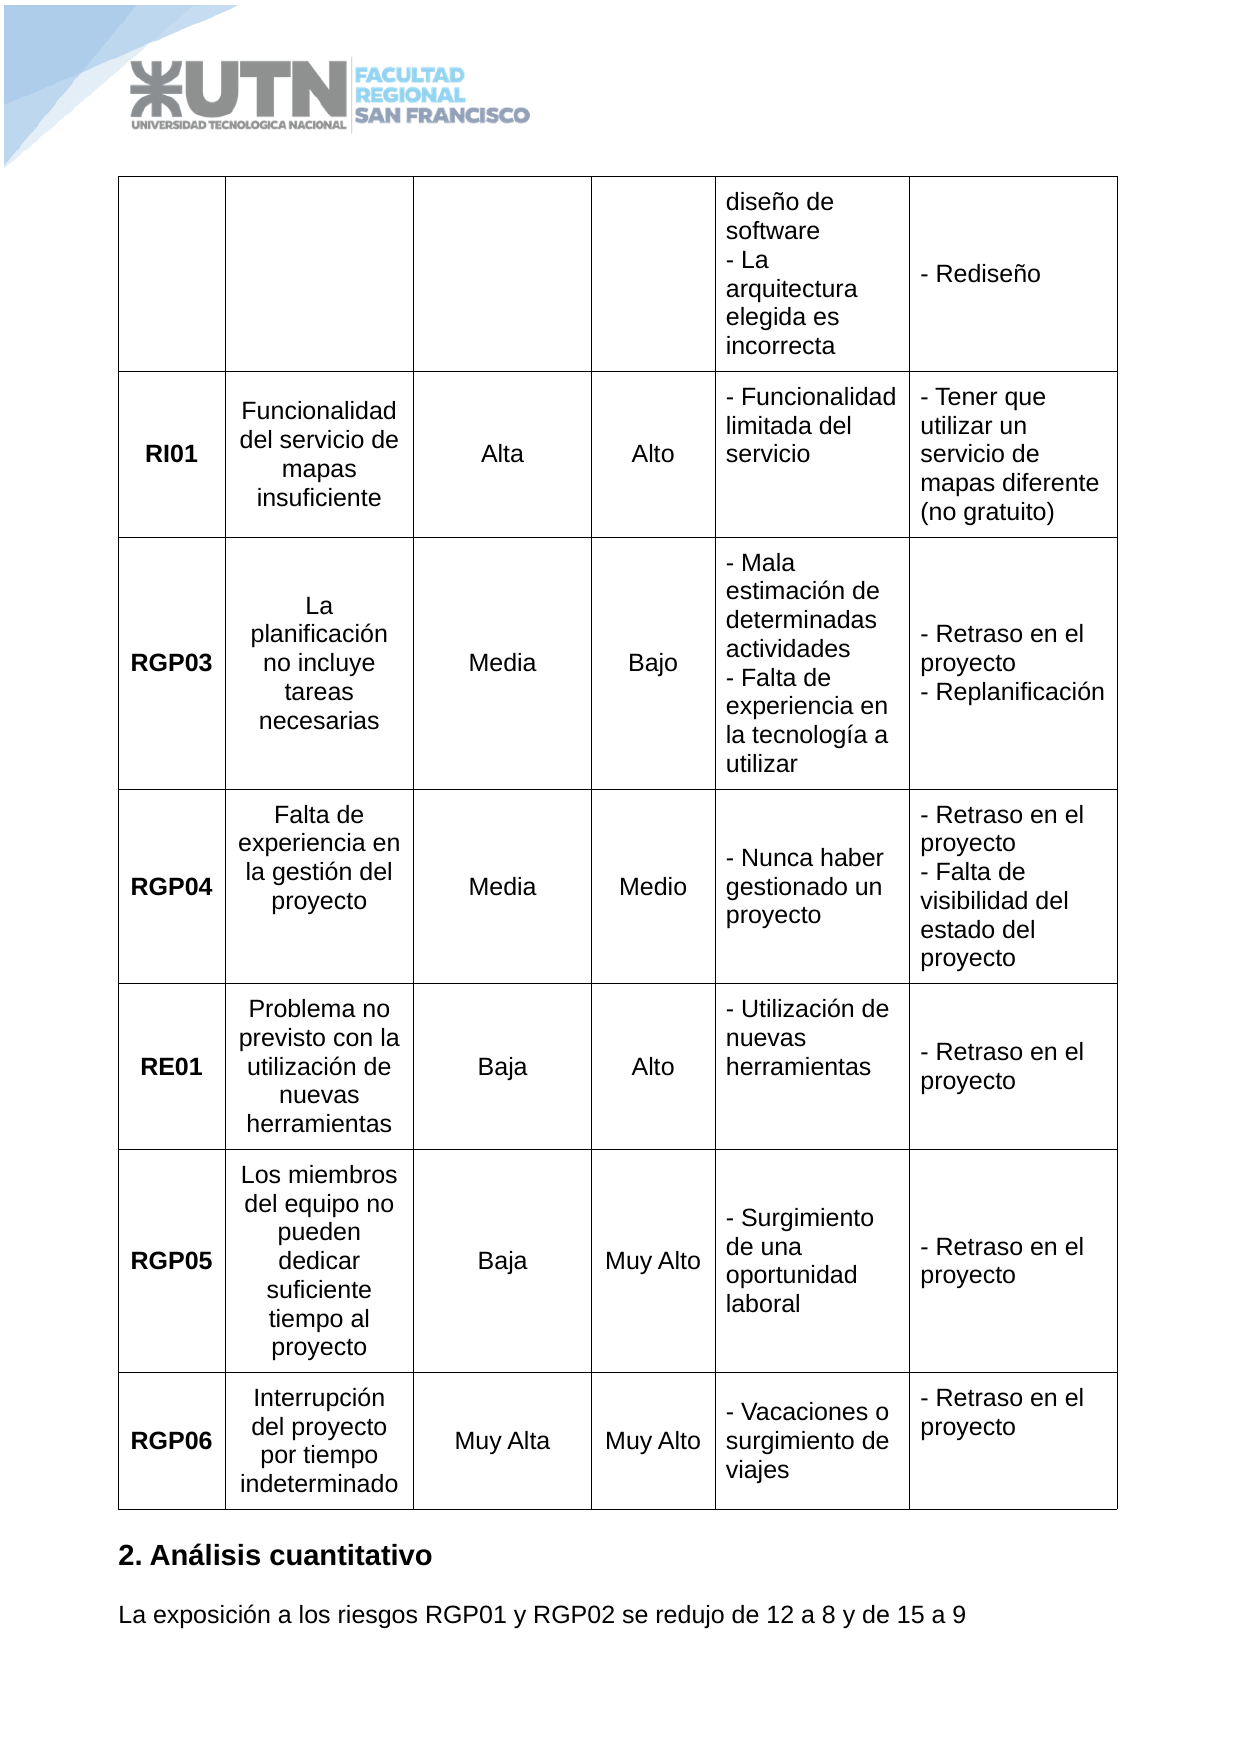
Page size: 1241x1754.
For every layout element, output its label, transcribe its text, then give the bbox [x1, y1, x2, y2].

table_cell RGP03 [119, 538, 225, 788]
table_cell Media [414, 790, 591, 983]
table_cell Baja [414, 984, 591, 1149]
table_cell - Retraso en el proyecto [910, 984, 1117, 1149]
table_cell - Retraso en el proyecto [910, 1150, 1117, 1372]
table_cell Alto [592, 372, 715, 537]
table_cell - Nunca haber gestionado un proyecto [716, 790, 909, 983]
table_cell RGP05 [119, 1150, 225, 1372]
table_cell Alto [592, 984, 715, 1149]
table_cell [226, 177, 413, 371]
table_cell Muy Alto [592, 1150, 715, 1372]
table_cell Baja [414, 1150, 591, 1372]
table_cell La planificación no incluye tareas necesarias [226, 538, 413, 788]
table_cell - Retraso en el proyecto [910, 1373, 1117, 1509]
table_cell - Tener que utilizar un servicio de mapas diferente (no gratuito) [910, 372, 1117, 537]
table_cell - Retraso en el proyecto - Replanificación [910, 538, 1117, 788]
table_cell [119, 177, 225, 371]
text La exposición a los riesgos RGP01 y RGP02 se redujo de 12 a 8 y de 15 a 9 [118, 1600, 1122, 1629]
table_cell Medio [592, 790, 715, 983]
table_cell RGP06 [119, 1373, 225, 1509]
table_cell Muy Alto [592, 1373, 715, 1509]
table_cell - Funcionalidad limitada del servicio [716, 372, 909, 537]
table_cell Falta de experiencia en la gestión del proyecto [226, 790, 413, 983]
table_cell - Vacaciones o surgimiento de viajes [716, 1373, 909, 1509]
table_cell [592, 177, 715, 371]
table_cell RGP04 [119, 790, 225, 983]
text 2. Análisis cuantitativo [118, 1538, 1122, 1571]
table_cell Los miembros del equipo no pueden dedicar suficiente tiempo al proyecto [226, 1150, 413, 1372]
table_cell Bajo [592, 538, 715, 788]
picture [3, 5, 532, 169]
table_cell Funcionalidad del servicio de mapas insuficiente [226, 372, 413, 537]
table_cell RE01 [119, 984, 225, 1149]
table_cell - Utilización de nuevas herramientas [716, 984, 909, 1149]
table_cell - Mala estimación de determinadas actividades - Falta de experiencia en la tecnología a utilizar [716, 538, 909, 788]
table_cell Problema no previsto con la utilización de nuevas herramientas [226, 984, 413, 1149]
table_cell Muy Alta [414, 1373, 591, 1509]
table_cell RI01 [119, 372, 225, 537]
table_cell - Surgimiento de una oportunidad laboral [716, 1150, 909, 1372]
table_cell - Retraso en el proyecto - Falta de visibilidad del estado del proyecto [910, 790, 1117, 983]
table_cell Media [414, 538, 591, 788]
table_cell diseño de software - La arquitectura elegida es incorrecta [716, 177, 909, 371]
table_cell - Rediseño [910, 177, 1117, 371]
table_cell Interrupción del proyecto por tiempo indeterminado [226, 1373, 413, 1509]
table_cell [414, 177, 591, 371]
table_cell Alta [414, 372, 591, 537]
